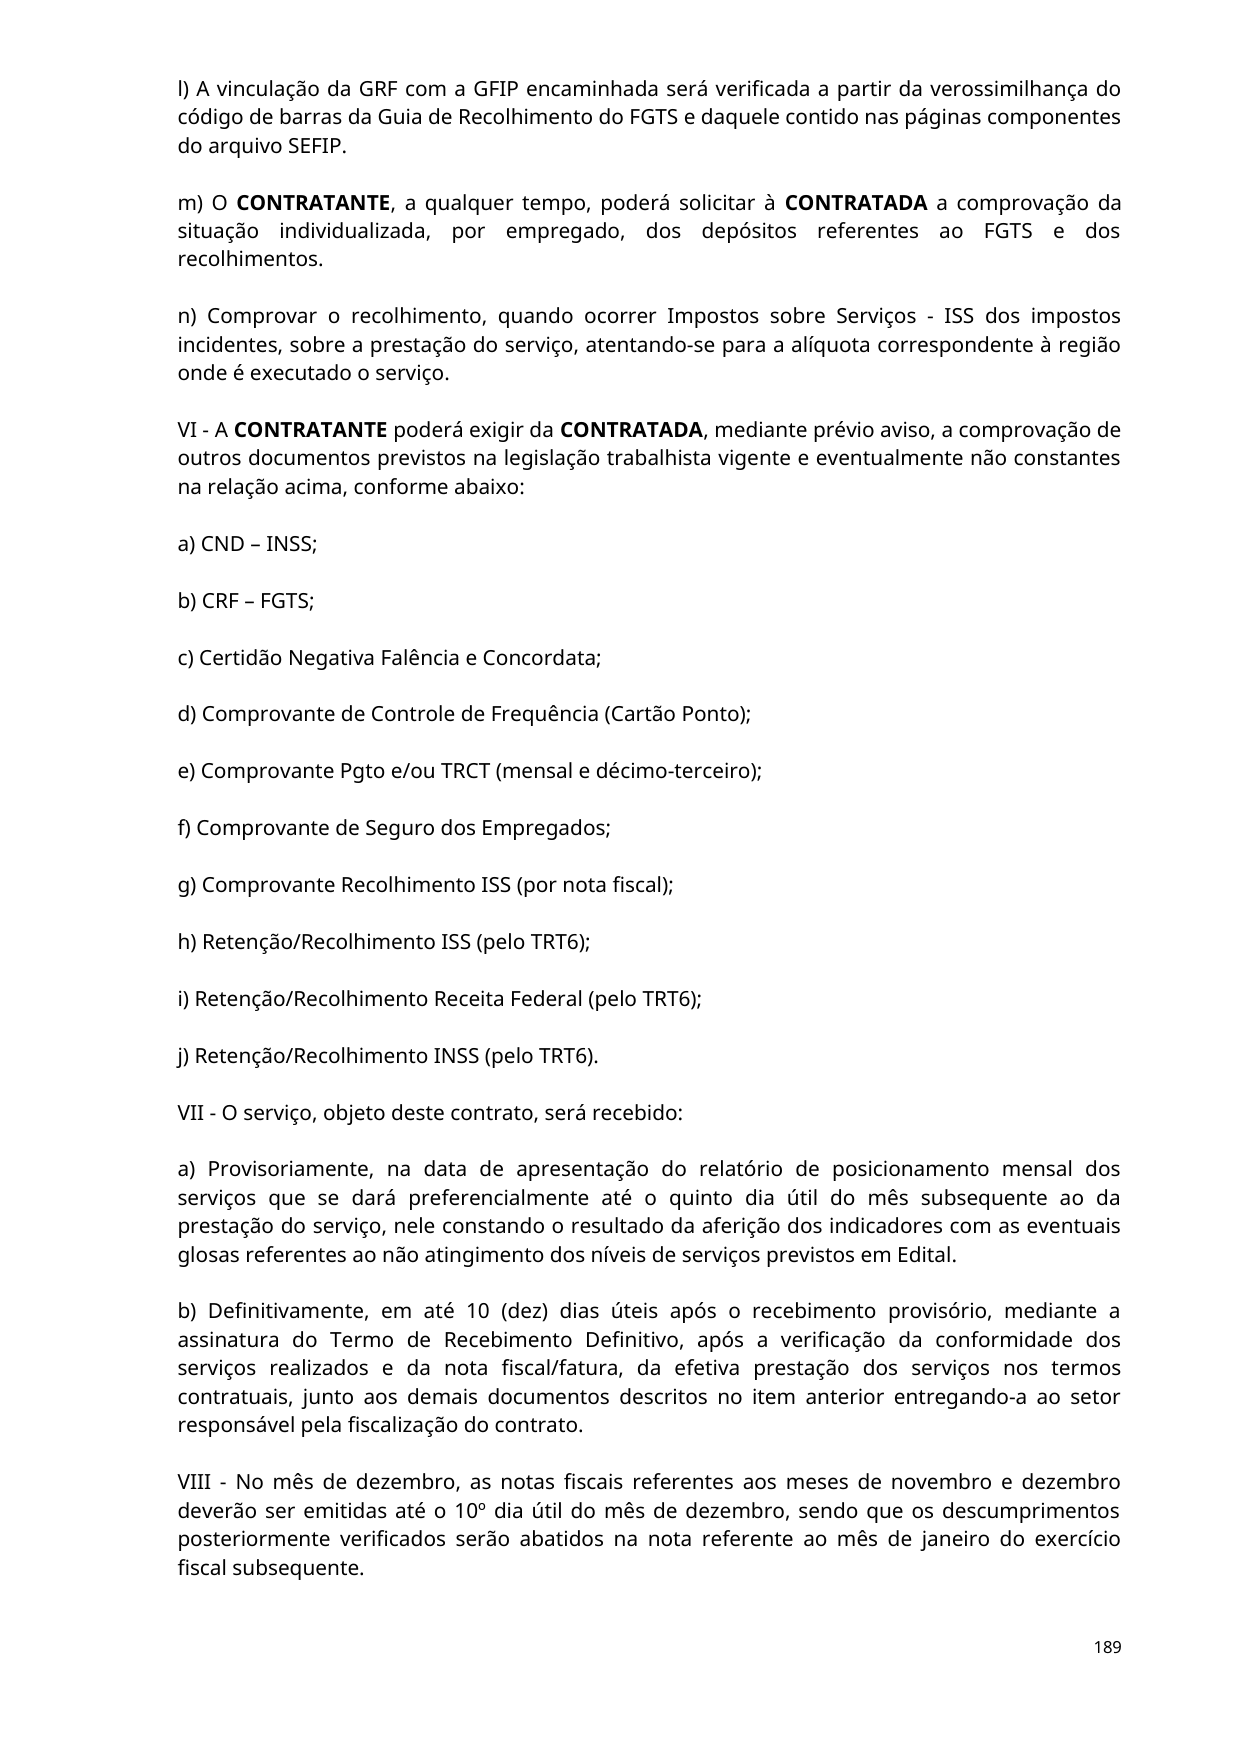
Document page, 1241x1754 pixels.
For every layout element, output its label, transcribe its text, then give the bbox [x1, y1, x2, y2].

text i) Retenção/Recolhimento Receita Federal (pelo TRT6); [177, 984, 1122, 1012]
text VI - A CONTRATANTE poderá exigir da CONTRATADA, mediante prévio aviso, a comprovação de outros documentos previstos na legislação trabalhista vigente e eventualmente não constantes na relação acima, conforme abaixo: [177, 415, 1122, 500]
text a) CND – INSS; [177, 529, 1122, 557]
text c) Certidão Negativa Falência e Concordata; [177, 643, 1122, 671]
text l) A vinculação da GRF com a GFIP encaminhada será verificada a partir da verossimilhança do código de barras da Guia de Recolhimento do FGTS e daquele contido nas páginas componentes do arquivo SEFIP. [177, 74, 1122, 159]
text m) O CONTRATANTE, a qualquer tempo, poderá solicitar à CONTRATADA a comprovação da situação individualizada, por empregado, dos depósitos referentes ao FGTS e dos recolhimentos. [177, 188, 1122, 273]
text d) Comprovante de Controle de Frequência (Cartão Ponto); [177, 699, 1122, 728]
text VII - O serviço, objeto deste contrato, será recebido: [177, 1098, 1122, 1126]
text h) Retenção/Recolhimento ISS (pelo TRT6); [177, 927, 1122, 955]
text n) Comprovar o recolhimento, quando ocorrer Impostos sobre Serviços - ISS dos impostos incidentes, sobre a prestação do serviço, atentando-se para a alíquota correspondente à região onde é executado o serviço. [177, 301, 1122, 387]
text b) Definitivamente, em até 10 (dez) dias úteis após o recebimento provisório, mediante a assinatura do Termo de Recebimento Definitivo, após a verificação da conformidade dos serviços realizados e da nota fiscal/fatura, da efetiva prestação dos serviços nos termos contratuais, junto aos demais documentos descritos no item anterior entregando-a ao setor responsável pela fiscalização do contrato. [177, 1297, 1122, 1439]
text VIII - No mês de dezembro, as notas fiscais referentes aos meses de novembro e dezembro deverão ser emitidas até o 10º dia útil do mês de dezembro, sendo que os descumprimentos posteriormente verificados serão abatidos na nota referente ao mês de janeiro do exercício fiscal subsequente. [177, 1467, 1122, 1581]
text b) CRF – FGTS; [177, 586, 1122, 614]
text e) Comprovante Pgto e/ou TRCT (mensal e décimo-terceiro); [177, 756, 1122, 785]
text j) Retenção/Recolhimento INSS (pelo TRT6). [177, 1041, 1122, 1069]
text g) Comprovante Recolhimento ISS (por nota fiscal); [177, 870, 1122, 898]
text a) Provisoriamente, na data de apresentação do relatório de posicionamento mensal dos serviços que se dará preferencialmente até o quinto dia útil do mês subsequente ao da prestação do serviço, nele constando o resultado da aferição dos indicadores com as eventuais glosas referentes ao não atingimento dos níveis de serviços previstos em Edital. [177, 1154, 1122, 1268]
text f) Comprovante de Seguro dos Empregados; [177, 813, 1122, 842]
